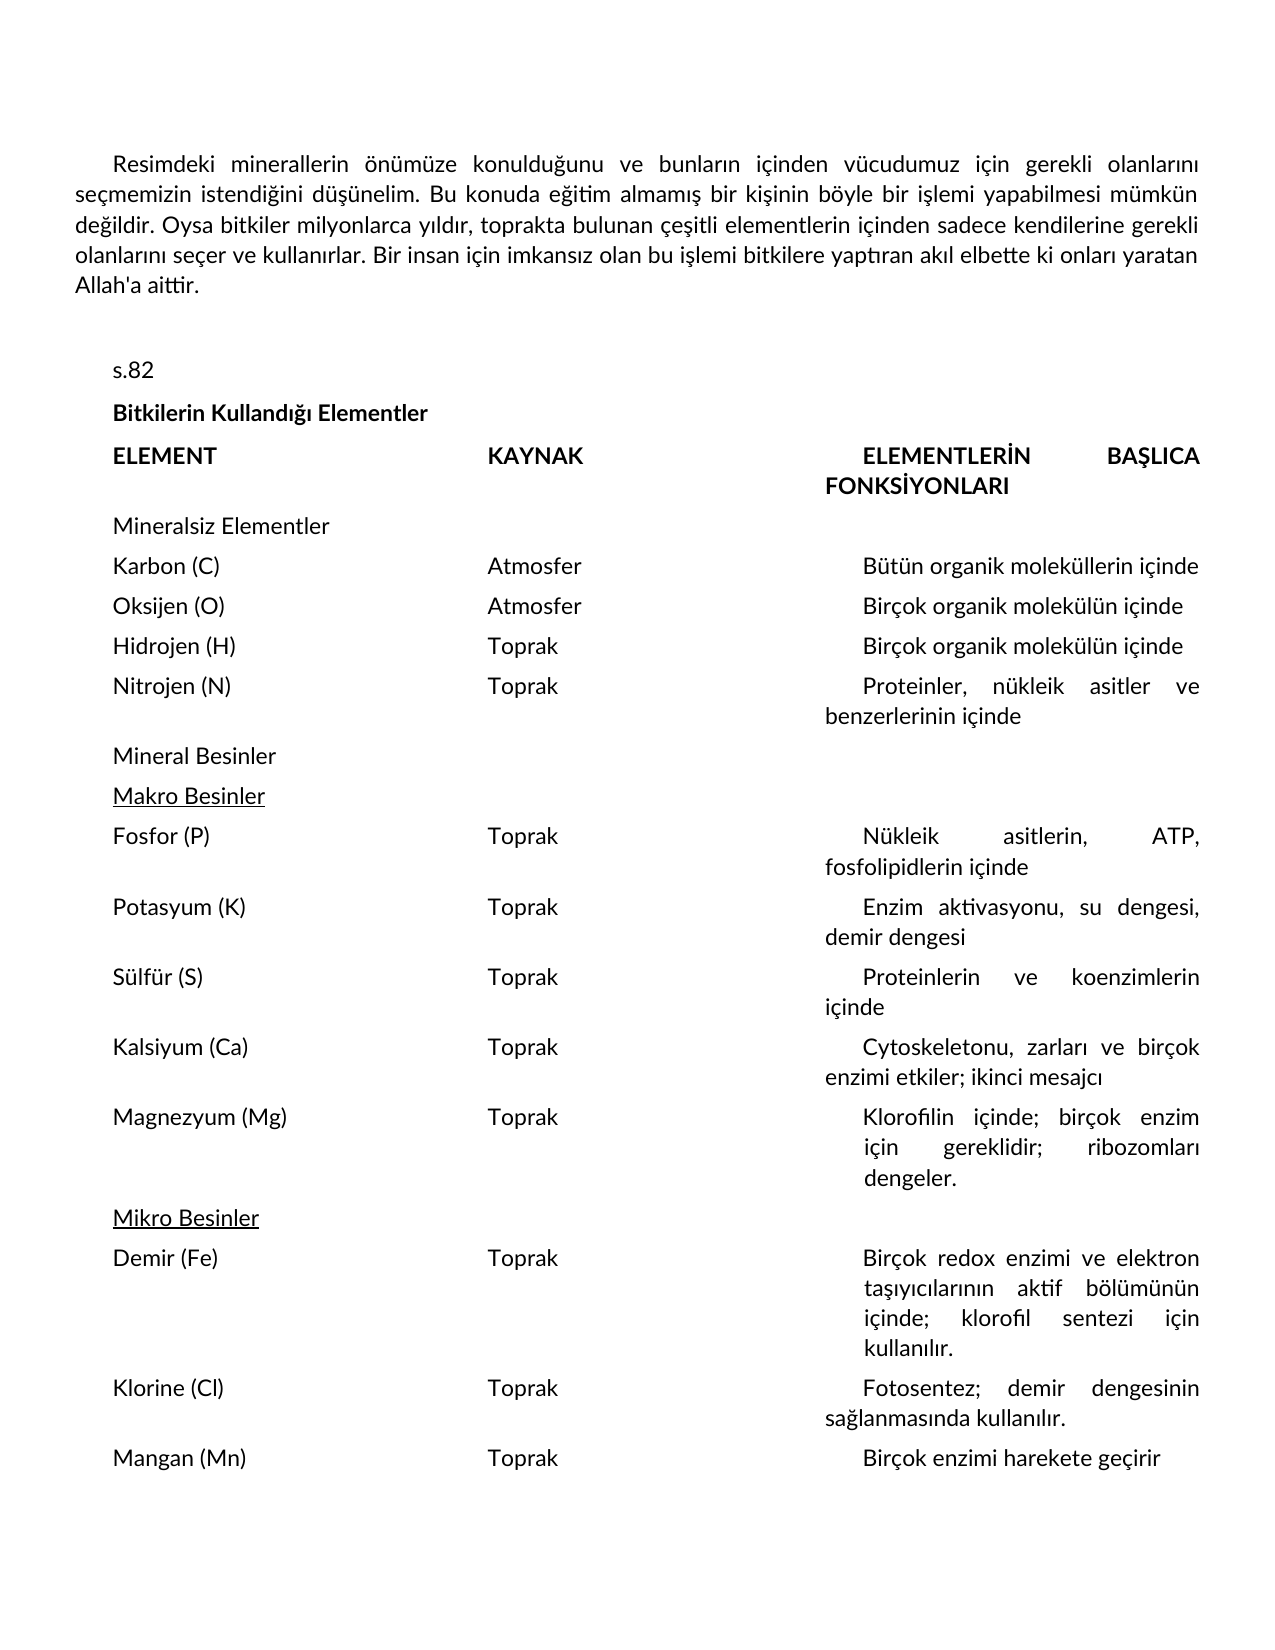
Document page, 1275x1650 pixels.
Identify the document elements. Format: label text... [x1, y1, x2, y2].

table_cell Proteinler, nükleik asitler ve benzerlerinin içinde [825, 672, 1200, 742]
table_cell Toprak [450, 1374, 825, 1444]
text Resimdeki minerallerin önümüze konulduğunu ve bunların içinden vücudumuz için gerekli olanlarını seçmemizin istendiğini düşünelim. Bu konuda eğitim almamış bir kişinin böyle bir işlemi yapabilmesi mümkün değildir. Oysa bitkiler milyonlarca yıldır, toprakta bulunan çeşitli elementlerin içinden sadece kendilerine gerekli olanlarını seçer ve kullanırlar. Bir insan için imkansız olan bu işlemi bitkilere yaptıran akıl elbette ki onları yaratan Allah'a aittir. [75, 150, 1200, 298]
table_cell Toprak [450, 1243, 825, 1374]
table_cell Mangan (Mn) [75, 1444, 450, 1484]
table_cell [450, 1203, 825, 1243]
table_cell Kalsiyum (Ca) [75, 1033, 450, 1103]
table_cell Toprak [450, 963, 825, 1033]
table_cell Mineralsiz Elementler [75, 512, 1200, 552]
table_cell [825, 1203, 1200, 1243]
table_cell Klorofilin içinde; birçok enzim için gereklidir; ribozomları dengeler. [825, 1103, 1200, 1203]
table_cell Mineral Besinler [75, 742, 450, 782]
table_cell Magnezyum (Mg) [75, 1103, 450, 1203]
table_cell [450, 742, 825, 782]
table_cell Bütün organik moleküllerin içinde [825, 552, 1200, 592]
table_cell Toprak [450, 892, 825, 962]
table_cell Atmosfer [450, 552, 825, 592]
table_cell Klorine (Cl) [75, 1374, 450, 1444]
table_header ELEMENTLERİN BAŞLICA FONKSİYONLARI [825, 442, 1200, 512]
table_cell Toprak [450, 822, 825, 892]
table_cell Toprak [450, 632, 825, 672]
table_header ELEMENT [75, 442, 450, 512]
table_cell Cytoskeletonu, zarları ve birçok enzimi etkiler; ikinci mesajcı [825, 1033, 1200, 1103]
table_header KAYNAK [450, 442, 825, 512]
table_cell Proteinlerin ve koenzimlerin içinde [825, 963, 1200, 1033]
table_cell Toprak [450, 1103, 825, 1203]
text Bitkilerin Kullandığı Elementler [75, 399, 1200, 426]
table_cell Toprak [450, 1033, 825, 1103]
table_cell Makro Besinler [75, 782, 450, 822]
table_cell Sülfür (S) [75, 963, 450, 1033]
table_cell Birçok organik molekülün içinde [825, 592, 1200, 632]
table_cell Birçok redox enzimi ve elektron taşıyıcılarının aktif bölümünün içinde; klorofil sentezi için kullanılır. [825, 1243, 1200, 1374]
table_cell Enzim aktivasyonu, su dengesi, demir dengesi [825, 892, 1200, 962]
table_cell [450, 782, 825, 822]
table_cell Fotosentez; demir dengesinin sağlanmasında kullanılır. [825, 1374, 1200, 1444]
table_cell Oksijen (O) [75, 592, 450, 632]
text s.82 [75, 356, 1200, 384]
table_cell Hidrojen (H) [75, 632, 450, 672]
table_cell Birçok enzimi harekete geçirir [825, 1444, 1200, 1484]
table_cell Karbon (C) [75, 552, 450, 592]
table_cell Nitrojen (N) [75, 672, 450, 742]
table_cell Birçok organik molekülün içinde [825, 632, 1200, 672]
table_cell Toprak [450, 1444, 825, 1484]
table_cell Fosfor (P) [75, 822, 450, 892]
table_cell Toprak [450, 672, 825, 742]
table_cell Atmosfer [450, 592, 825, 632]
table_cell Mikro Besinler [75, 1203, 450, 1243]
table_cell Demir (Fe) [75, 1243, 450, 1374]
table_cell Nükleik asitlerin, ATP, fosfolipidlerin içinde [825, 822, 1200, 892]
table_cell Potasyum (K) [75, 892, 450, 962]
table_cell [825, 742, 1200, 782]
table_cell [825, 782, 1200, 822]
